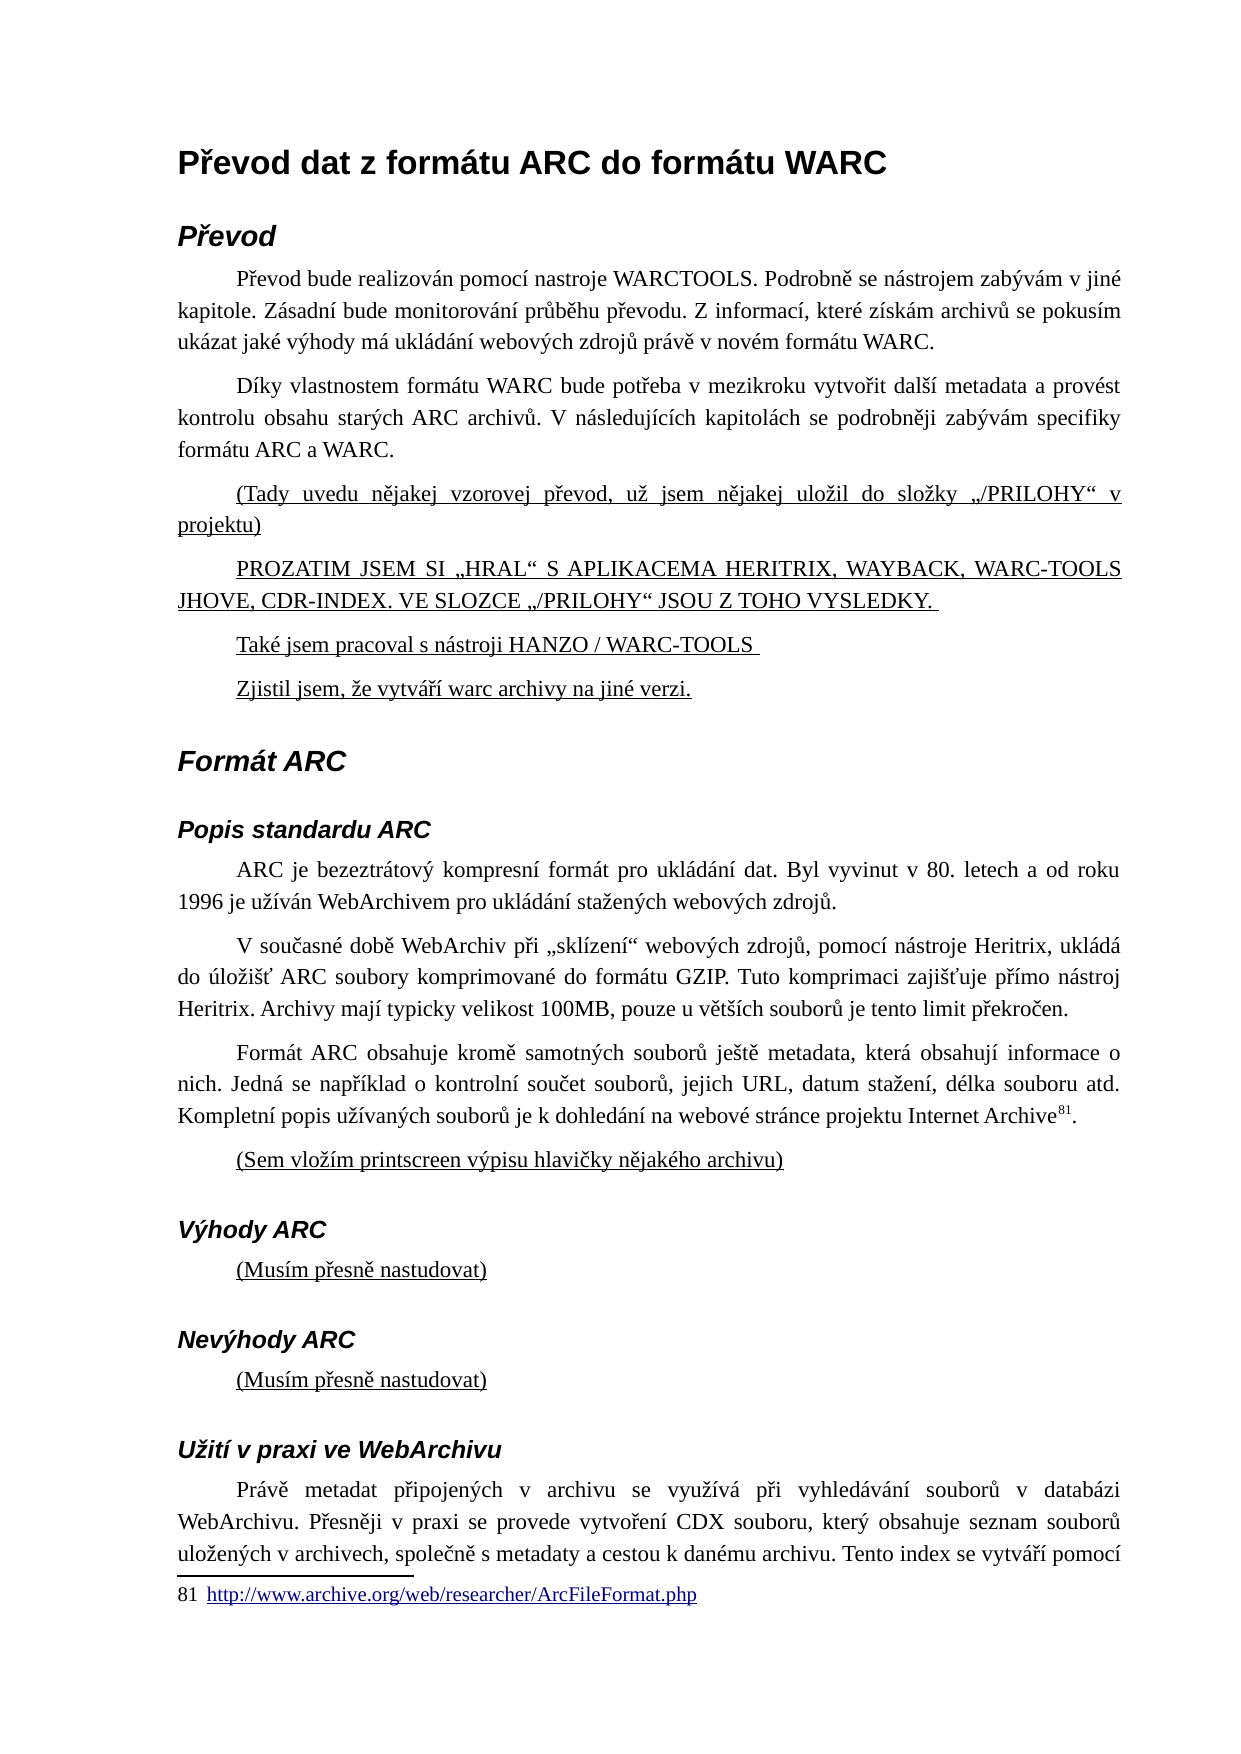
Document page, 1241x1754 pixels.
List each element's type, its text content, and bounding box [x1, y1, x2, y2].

subtitle Převod dat z formátu ARC do formátu WARC [177, 143, 1122, 182]
text Díky vlastnostem formátu WARC bude potřeba v mezikroku vytvořit další metadata a provést kontrolu obsahu starých ARC archivů. V následujících kapitolách se podrobněji zabývám specifiky formátu ARC a WARC. [177, 372, 1122, 462]
text ARC je bezeztrátový kompresní formát pro ukládání dat. Byl vyvinut v 80. letech a od roku 1996 je užíván WebArchivem pro ukládání stažených webových zdrojů. [177, 856, 1122, 914]
text Formát ARC obsahuje kromě samotných souborů ještě metadata, která obsahují informace o nich. Jedná se například o kontrolní součet souborů, jejich URL, datum stažení, délka souboru atd. Kompletní popis užívaných souborů je k dohledání na webové stránce projektu Internet Archive. [177, 1039, 1122, 1128]
text (Sem vložím printscreen výpisu hlavičky nějakého archivu) [177, 1146, 1122, 1172]
text V současné době WebArchiv při „sklízení“ webových zdrojů, pomocí nástroje Heritrix, ukládá do úložišť ARC soubory komprimované do formátu GZIP. Tuto komprimaci zajišťuje přímo nástroj Heritrix. Archivy mají typicky velikost 100MB, pouze u větších souborů je tento limit překročen. [177, 932, 1122, 1021]
text Zjistil jsem, že vytváří warc archivy na jiné verzi. [177, 675, 1122, 701]
text PROZATIM JSEM SI „HRAL“ S APLIKACEMA HERITRIX, WAYBACK, WARC-TOOLS JHOVE, CDR-INDEX. VE SLOZCE „/PRILOHY“ JSOU Z TOHO VYSLEDKY. [177, 555, 1122, 613]
text (Musím přesně nastudovat) [177, 1366, 1122, 1393]
subtitle Užití v praxi ve WebArchivu [177, 1435, 1122, 1464]
text Převod bude realizován pomocí nastroje WARCTOOLS. Podrobně se nástrojem zabývám v jiné kapitole. Zásadní bude monitorování průběhu převodu. Z informací, které získám archivů se pokusím ukázat jaké výhody má ukládání webových zdrojů právě v novém formátu WARC. [177, 265, 1122, 355]
text http://www.archive.org/web/researcher/ArcFileFormat.php [177, 1582, 1122, 1606]
subtitle Převod [177, 219, 1122, 253]
text Také jsem pracoval s nástroji HANZO / WARC-TOOLS [177, 631, 1122, 657]
subtitle Výhody ARC [177, 1215, 1122, 1244]
text Právě metadat připojených v archivu se využívá při vyhledávání souborů v databázi WebArchivu. Přesněji v praxi se provede vytvoření CDX souboru, který obsahuje seznam souborů uložených v archivech, společně s metadaty a cestou k danému archivu. Tento index se vytváří pomocí [177, 1476, 1122, 1566]
text (Musím přesně nastudovat) [177, 1256, 1122, 1283]
subtitle Formát ARC [177, 744, 1122, 778]
subtitle Nevýhody ARC [177, 1325, 1122, 1354]
subtitle Popis standardu ARC [177, 815, 1122, 844]
text (Tady uvedu nějakej vzorovej převod, už jsem nějakej uložil do složky „/PRILOHY“ v projektu) [177, 480, 1122, 538]
